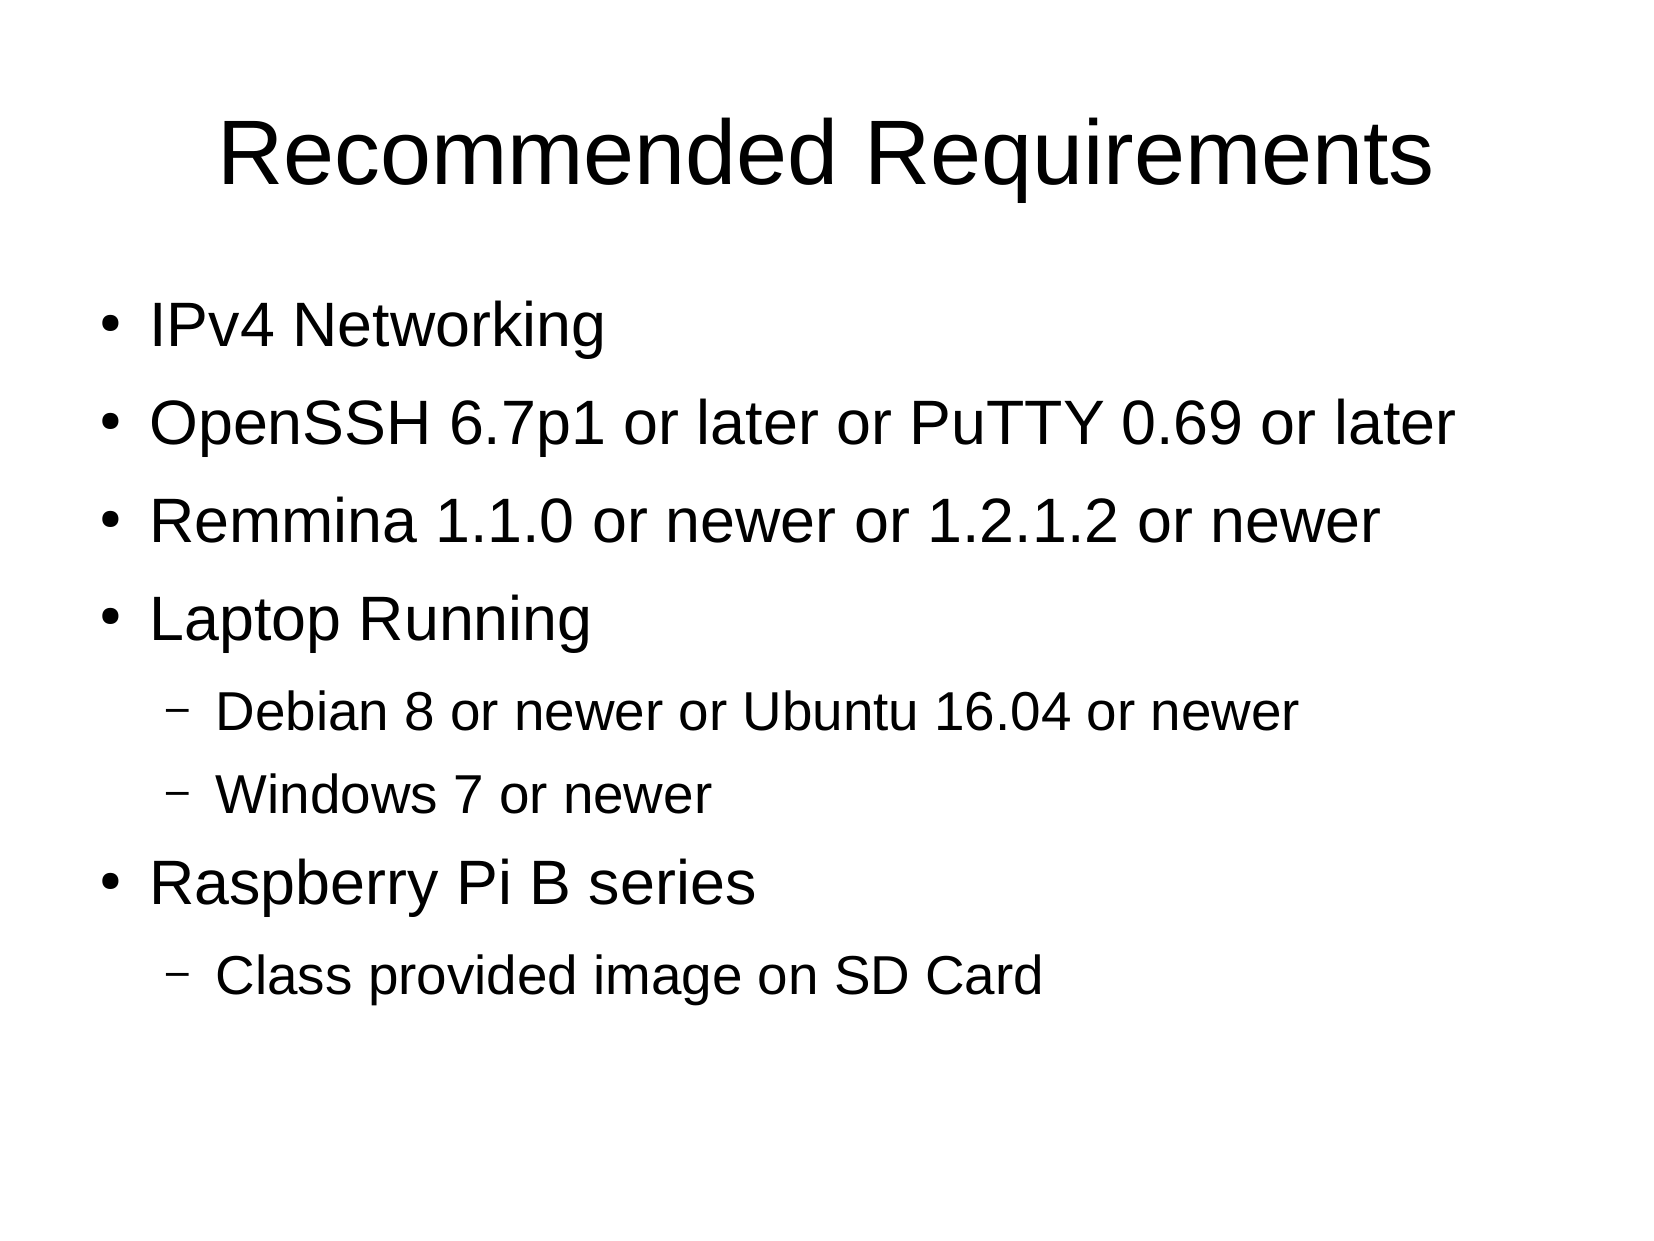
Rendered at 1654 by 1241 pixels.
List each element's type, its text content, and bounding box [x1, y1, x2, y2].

list IPv4 Networking OpenSSH 6.7p1 or later or PuTTY 0.69 or later Remmina 1.1.0 or newer or 1.2.1.2 or newer Laptop Running Debian 8 or newer or Ubuntu 16.04 or newer Windows 7 or newer Raspberry Pi B series Class provided image on SD Card [82, 290, 1571, 1010]
title Recommended Requirements [82, 49, 1571, 257]
